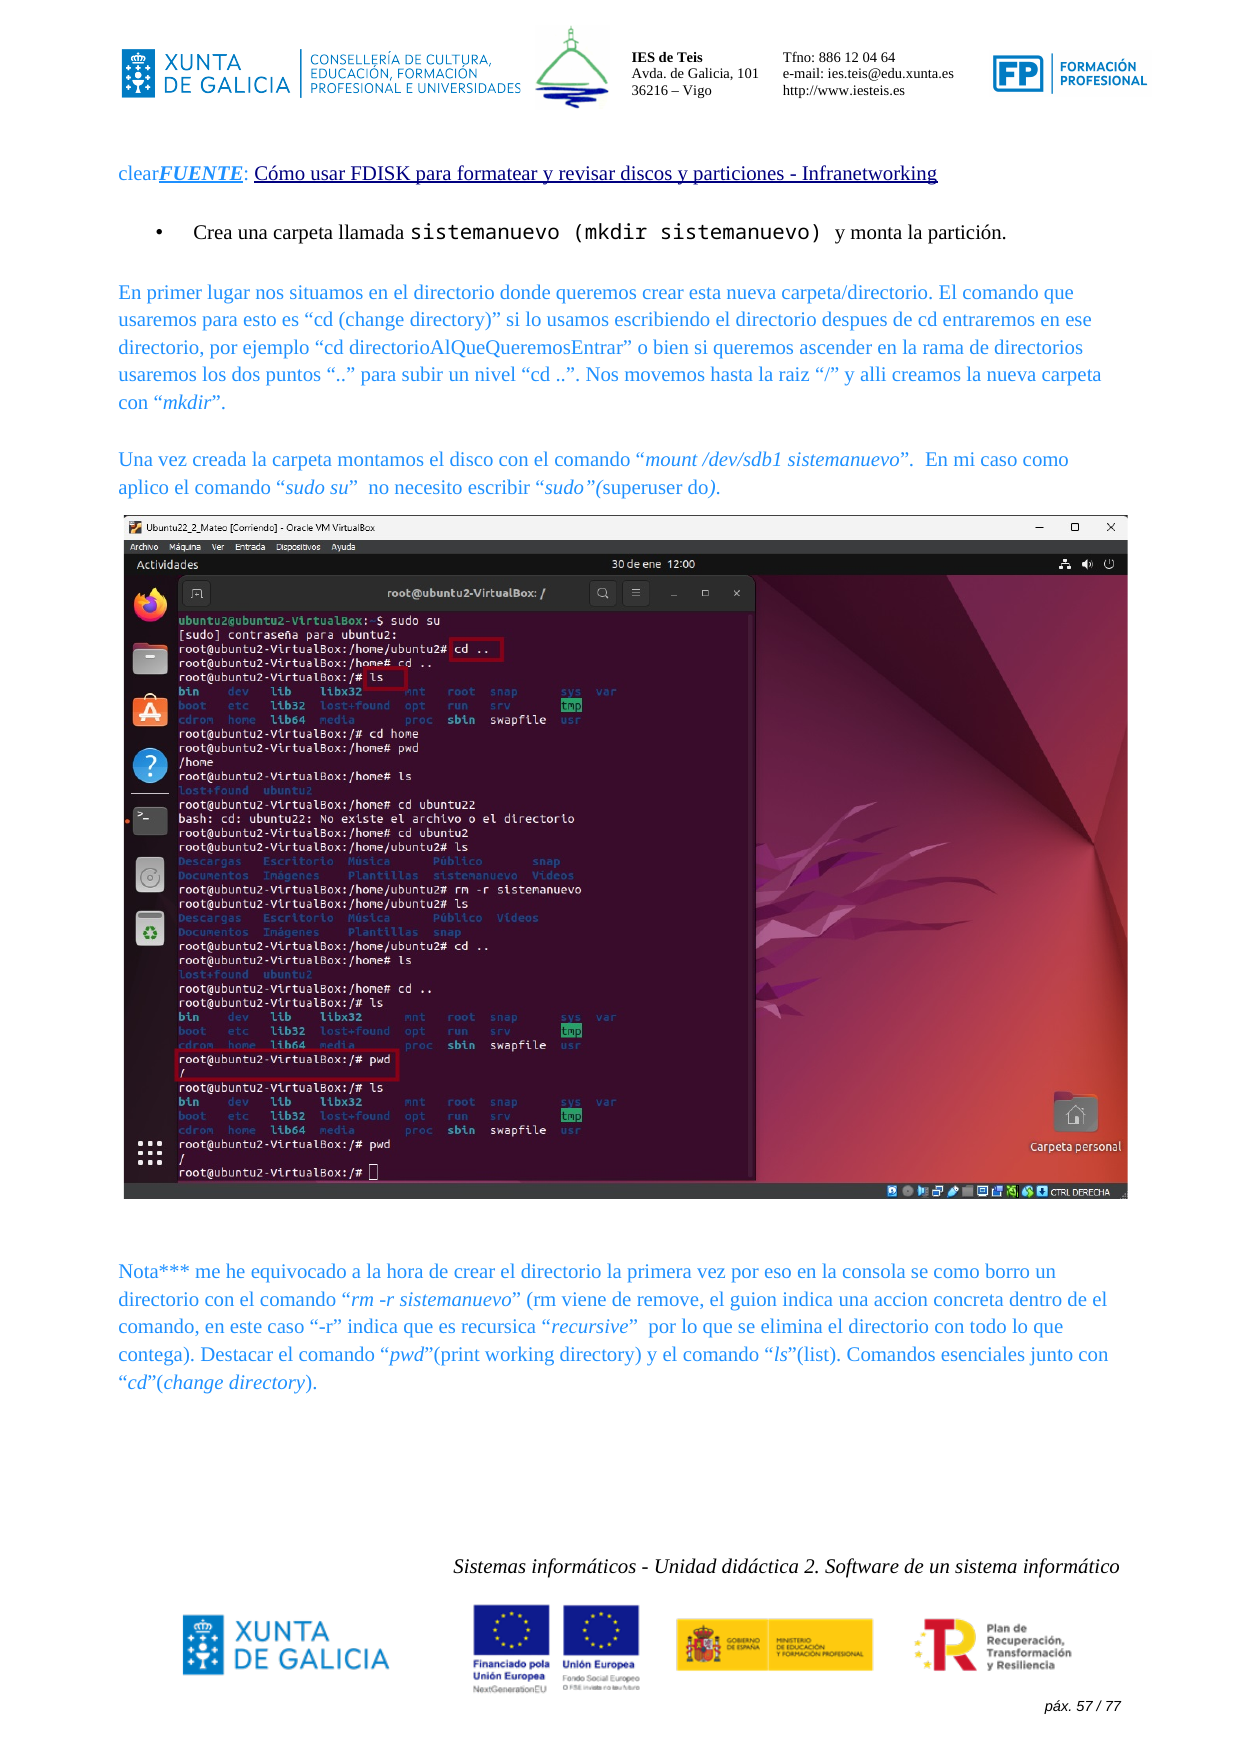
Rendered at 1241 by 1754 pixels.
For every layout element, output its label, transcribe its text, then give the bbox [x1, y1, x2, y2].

text Nota*** me he equivocado a la hora de crear el directorio la primera vez por eso en la consola se como borro un directorio con el comando “rm -r sistemanuevo” (rm viene de remove, el guion indica una accion concreta dentro de el comando, en este caso “-r” indica que es recursica “recursive” por lo que se elimina el directorio con todo lo que contega). Destacar el comando “pwd”(print working directory) y el comando “ls”(list). Comandos esenciales junto con “cd”(change directory). [118, 1259, 1122, 1394]
picture [989, 50, 1153, 97]
text Una vez creada la carpeta montamos el disco con el comando “mount /dev/sdb1 sistemanuevo”. En mi caso como aplico el comando “sudo su” no necesito escribir “sudo”(superuser do). [118, 447, 1122, 499]
text clearFUENTE: Cómo usar FDISK para formatear y revisar discos y particiones - Infranetworking [118, 160, 1122, 184]
picture [182, 1593, 1085, 1700]
text En primer lugar nos situamos en el directorio donde queremos crear esta nueva carpeta/directorio. El comando que usaremos para esto es “cd (change directory)” si lo usamos escribiendo el directorio despues de cd entraremos en ese directorio, por ejemplo “cd directorioAlQueQueremosEntrar” o bien si queremos ascender en la rama de directorios usaremos los dos puntos “..” para subir un nivel “cd ..”. Nos movemos hasta la raiz “/” y alli creamos la nueva carpeta con “mkdir”. [118, 279, 1122, 414]
picture [121, 49, 521, 98]
picture [123, 515, 1128, 1199]
picture [534, 25, 611, 110]
list Crea una carpeta llamada sistemanuevo (mkdir sistemanuevo) y monta la partición. [156, 217, 1122, 246]
